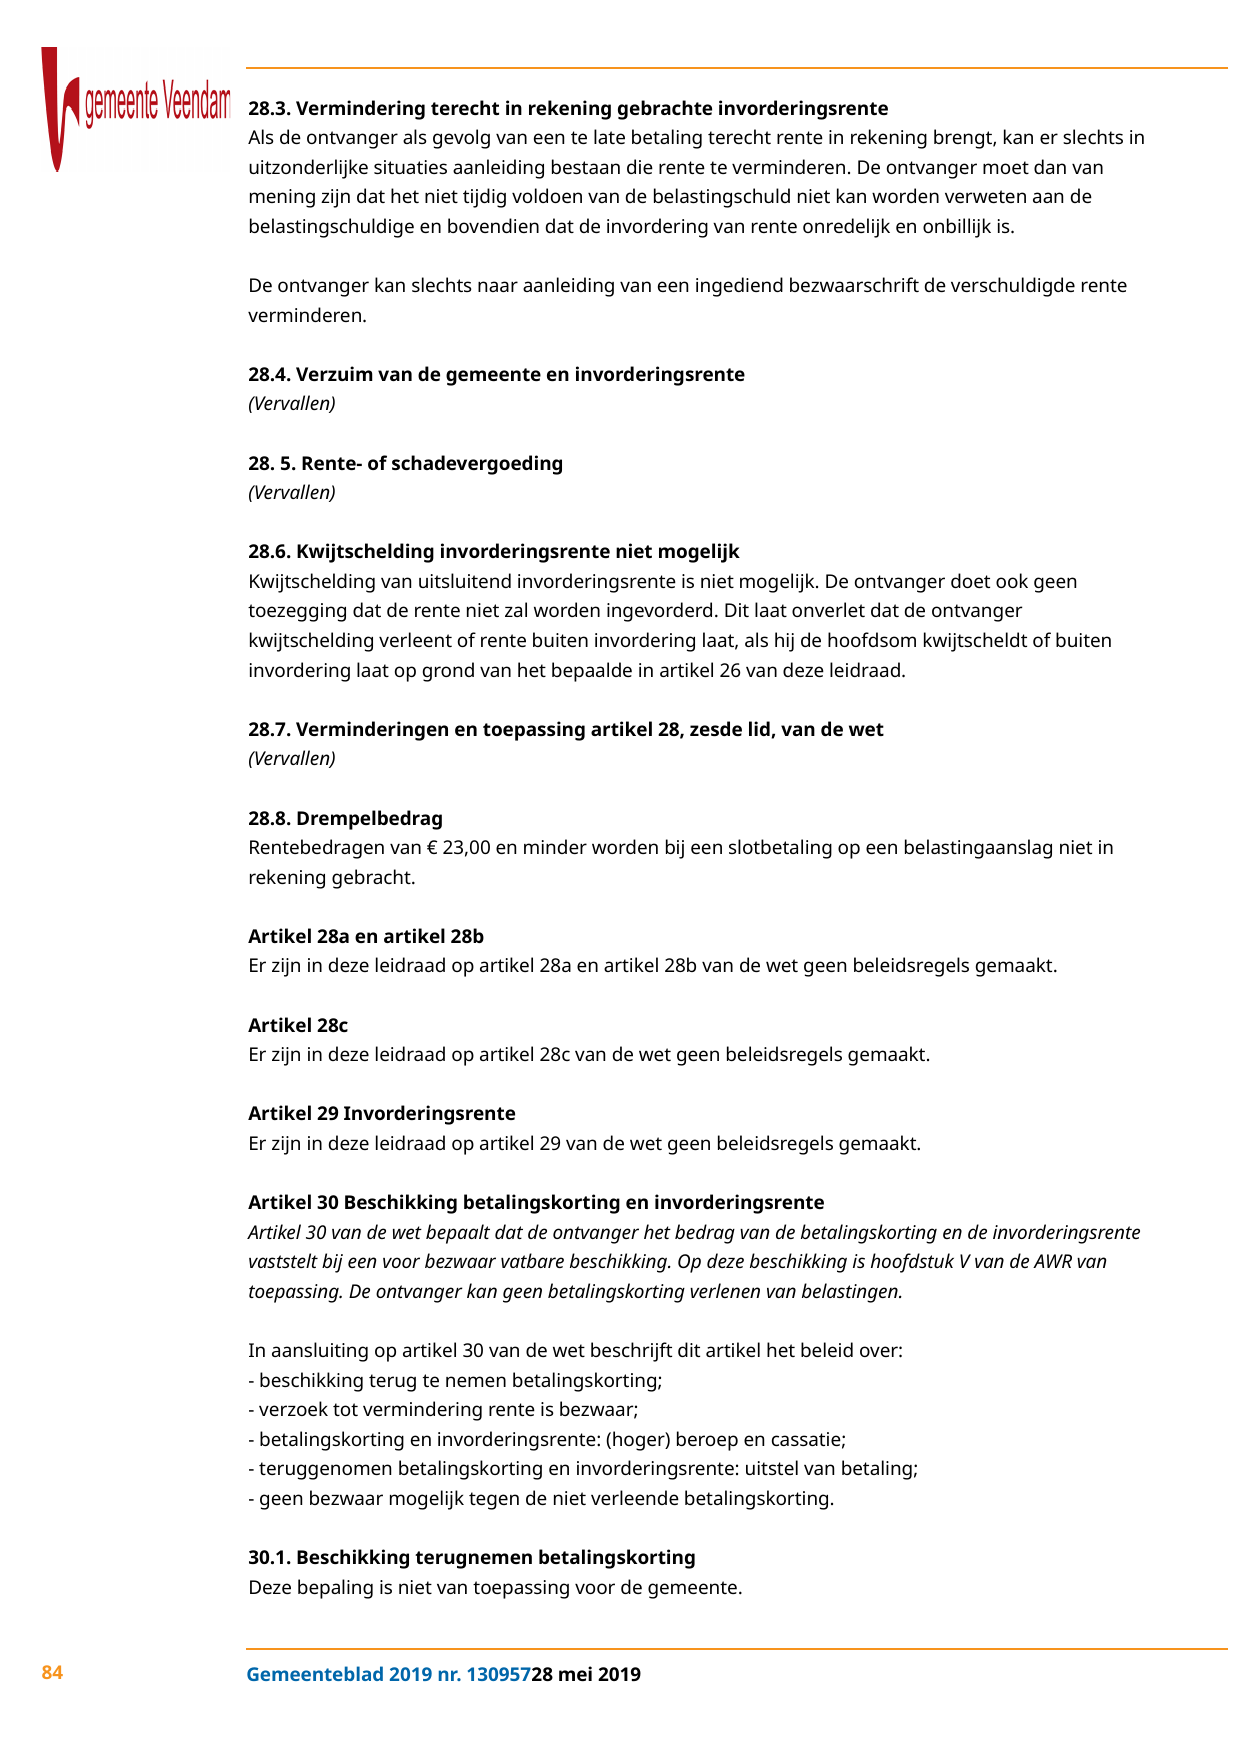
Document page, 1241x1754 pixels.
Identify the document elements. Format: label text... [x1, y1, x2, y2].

text (Vervallen) [248, 479, 1152, 505]
text - geen bezwaar mogelijk tegen de niet verleende betalingskorting. [248, 1485, 1152, 1511]
text (Vervallen) [248, 746, 1152, 771]
text 30.1. Beschikking terugnemen betalingskorting [248, 1544, 1152, 1570]
text - betalingskorting en invorderingsrente: (hoger) beroep en cassatie; [248, 1426, 1152, 1452]
text Artikel 28a en artikel 28b [248, 923, 1152, 949]
text 28.6. Kwijtschelding invorderingsrente niet mogelijk [248, 538, 1152, 564]
text - beschikking terug te nemen betalingskorting; [248, 1367, 1152, 1393]
text Artikel 29 Invorderingsrente [248, 1101, 1152, 1126]
text Als de ontvanger als gevolg van een te late betaling terecht rente in rekening brengt, kan er slechts in uitzonderlijke situaties aanleiding bestaan die rente te verminderen. De ontvanger moet dan van mening zijn dat het niet tijdig voldoen van de belastingschuld niet kan worden verweten aan de belastingschuldige en bovendien dat de invordering van rente onredelijk en onbillijk is. [248, 124, 1152, 239]
text Er zijn in deze leidraad op artikel 28a en artikel 28b van de wet geen beleidsregels gemaakt. [248, 953, 1152, 978]
text - verzoek tot vermindering rente is bezwaar; [248, 1396, 1152, 1422]
text Artikel 30 van de wet bepaalt dat de ontvanger het bedrag van de betalingskorting en de invorderingsrente vaststelt bij een voor bezwaar vatbare beschikking. Op deze beschikking is hoofdstuk V van de AWR van toepassing. De ontvanger kan geen betalingskorting verlenen van belastingen. [248, 1219, 1152, 1304]
text Er zijn in deze leidraad op artikel 29 van de wet geen beleidsregels gemaakt. [248, 1130, 1152, 1156]
text Artikel 28c [248, 1012, 1152, 1038]
text - teruggenomen betalingskorting en invorderingsrente: uitstel van betaling; [248, 1456, 1152, 1481]
text Kwijtschelding van uitsluitend invorderingsrente is niet mogelijk. De ontvanger doet ook geen toezegging dat de rente niet zal worden ingevorderd. Dit laat onverlet dat de ontvanger kwijtschelding verleent of rente buiten invordering laat, als hij de hoofdsom kwijtscheldt of buiten invordering laat op grond van het bepaalde in artikel 26 van deze leidraad. [248, 568, 1152, 683]
text 28.4. Verzuim van de gemeente en invorderingsrente [248, 361, 1152, 387]
picture [41, 47, 231, 172]
text 28.8. Drempelbedrag [248, 805, 1152, 831]
text Rentebedragen van € 23,00 en minder worden bij een slotbetaling op een belastingaanslag niet in rekening gebracht. [248, 834, 1152, 890]
text In aansluiting op artikel 30 van de wet beschrijft dit artikel het beleid over: [248, 1337, 1152, 1363]
text (Vervallen) [248, 391, 1152, 416]
text 28. 5. Rente- of schadevergoeding [248, 450, 1152, 476]
text Deze bepaling is niet van toepassing voor de gemeente. [248, 1574, 1152, 1600]
text Artikel 30 Beschikking betalingskorting en invorderingsrente [248, 1189, 1152, 1215]
text 28.3. Vermindering terecht in rekening gebrachte invorderingsrente [248, 95, 1152, 121]
text De ontvanger kan slechts naar aanleiding van een ingediend bezwaarschrift de verschuldigde rente verminderen. [248, 272, 1152, 328]
text 28.7. Verminderingen en toepassing artikel 28, zesde lid, van de wet [248, 716, 1152, 742]
text Er zijn in deze leidraad op artikel 28c van de wet geen beleidsregels gemaakt. [248, 1041, 1152, 1067]
